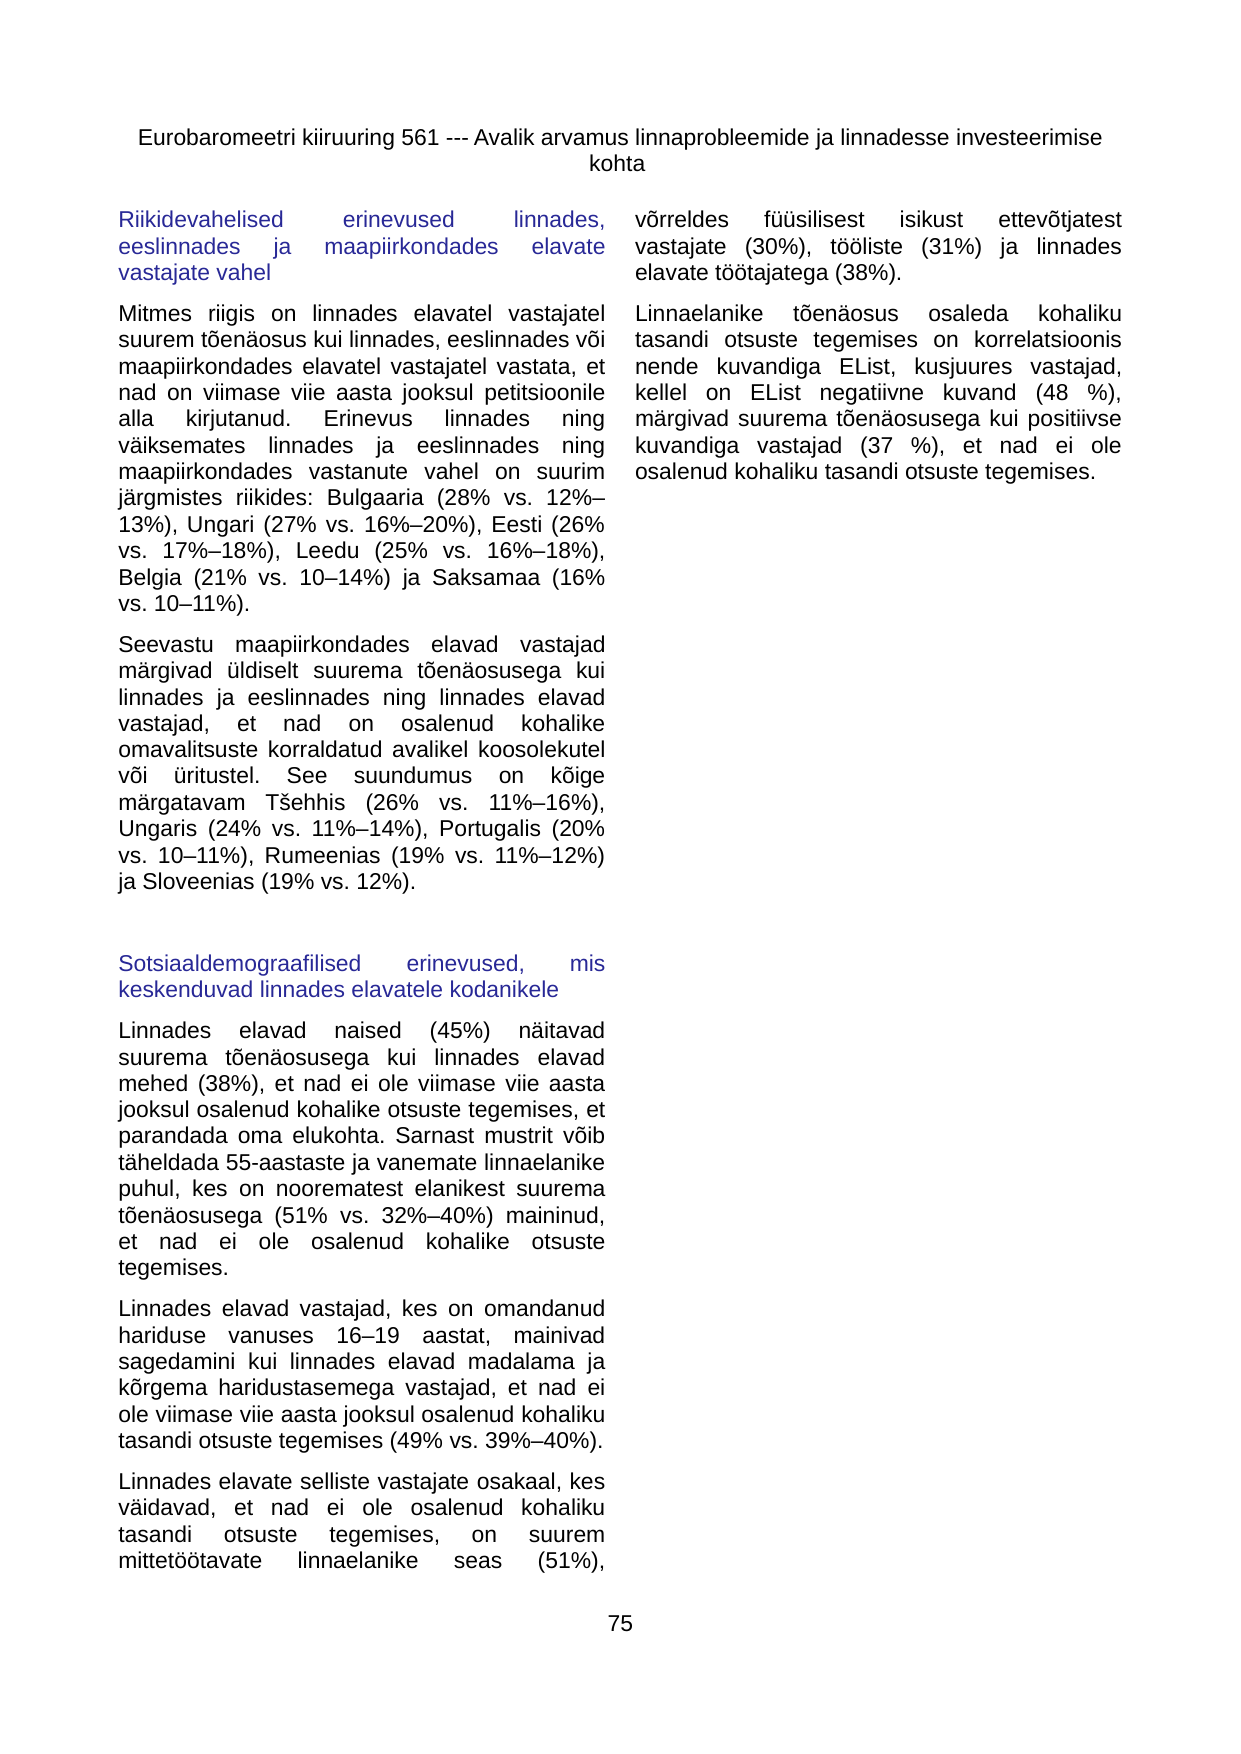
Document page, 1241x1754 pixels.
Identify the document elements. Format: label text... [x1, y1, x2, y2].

text Linnaelanike tõenäosus osaleda kohaliku tasandi otsuste tegemises on korrelatsioonis nende kuvandiga EList, kusjuures vastajad, kellel on EList negatiivne kuvand (48 %), märgivad suurema tõenäosusega kui positiivse kuvandiga vastajad (37 %), et nad ei ole osalenud kohaliku tasandi otsuste tegemises. [635, 300, 1122, 484]
text Linnades elavad vastajad, kes on omandanud hariduse vanuses 16–19 aastat, mainivad sagedamini kui linnades elavad madalama ja kõrgema haridustasemega vastajad, et nad ei ole viimase viie aasta jooksul osalenud kohaliku tasandi otsuste tegemises (49% vs. 39%–40%). [118, 1295, 605, 1453]
text Seevastu maapiirkondades elavad vastajad märgivad üldiselt suurema tõenäosusega kui linnades ja eeslinnades ning linnades elavad vastajad, et nad on osalenud kohalike omavalitsuste korraldatud avalikel koosolekutel või üritustel. See suundumus on kõige märgatavam Tšehhis (26% vs. 11%–16%), Ungaris (24% vs. 11%–14%), Portugalis (20% vs. 10–11%), Rumeenias (19% vs. 11%–12%) ja Sloveenias (19% vs. 12%). [118, 631, 605, 894]
text Sotsiaaldemograafilised erinevused, mis keskenduvad linnades elavatele kodanikele [118, 950, 605, 1002]
text Mitmes riigis on linnades elavatel vastajatel suurem tõenäosus kui linnades, eeslinnades või maapiirkondades elavatel vastajatel vastata, et nad on viimase viie aasta jooksul petitsioonile alla kirjutanud. Erinevus linnades ning väiksemates linnades ja eeslinnades ning maapiirkondades vastanute vahel on suurim järgmistes riikides: Bulgaaria (28% vs. 12%–13%), Ungari (27% vs. 16%–20%), Eesti (26% vs. 17%–18%), Leedu (25% vs. 16%–18%), Belgia (21% vs. 10–14%) ja Saksamaa (16% vs. 10–11%). [118, 300, 605, 616]
text Riikidevahelised erinevused linnades, eeslinnades ja maapiirkondades elavate vastajate vahel [118, 206, 605, 285]
text võrreldes füüsilisest isikust ettevõtjatest vastajate (30%), tööliste (31%) ja linnades elavate töötajatega (38%). [635, 206, 1122, 285]
text Linnades elavate selliste vastajate osakaal, kes väidavad, et nad ei ole osalenud kohaliku tasandi otsuste tegemises, on suurem mittetöötavate linnaelanike seas (51%), [118, 1468, 605, 1573]
text Linnades elavad naised (45%) näitavad suurema tõenäosusega kui linnades elavad mehed (38%), et nad ei ole viimase viie aasta jooksul osalenud kohalike otsuste tegemises, et parandada oma elukohta. Sarnast mustrit võib täheldada 55-aastaste ja vanemate linnaelanike puhul, kes on noorematest elanikest suurema tõenäosusega (51% vs. 32%–40%) maininud, et nad ei ole osalenud kohalike otsuste tegemises. [118, 1017, 605, 1281]
